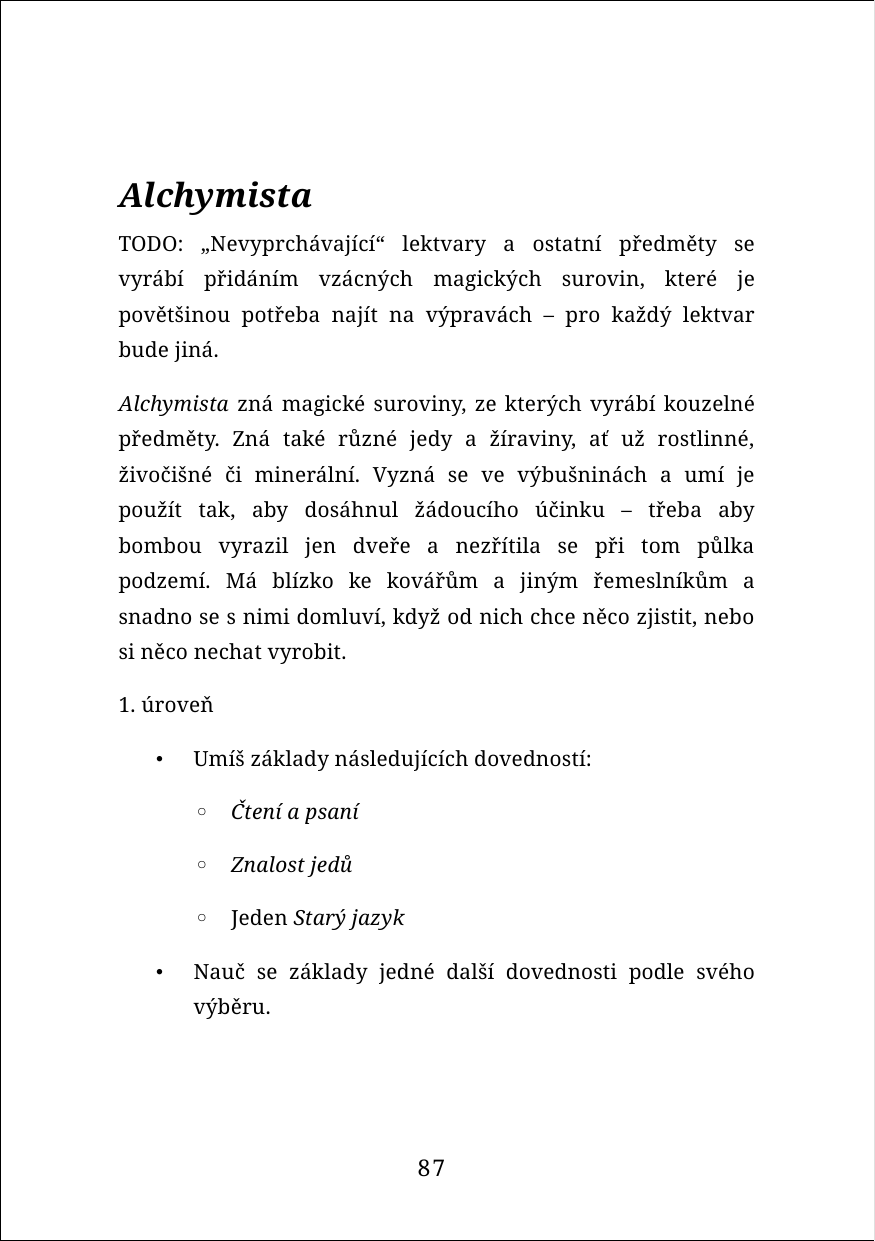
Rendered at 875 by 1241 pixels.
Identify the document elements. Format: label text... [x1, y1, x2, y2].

text Alchymista zná magické suroviny, ze kterých vyrábí kouzelné předměty. Zná také různé jedy a žíraviny, ať už rostlinné, živočišné či minerální. Vyzná se ve výbušninách a umí je použít tak, aby dosáhnul žádoucího účinku – třeba aby bombou vyrazil jen dveře a nezřítila se při tom půlka podzemí. Má blízko ke kovářům a jiným řemeslníkům a snadno se s nimi domluví, když od nich chce něco zjistit, nebo si něco nechat vyrobit. [118, 389, 756, 666]
list Umíš základy následujících dovedností: [156, 744, 756, 772]
list Čtení a psaní [193, 797, 756, 826]
list Znalost jedů [193, 850, 756, 879]
list Jeden Starý jazyk [193, 903, 756, 932]
text TODO: „Nevyprchávající“ lektvary a ostatní předměty se vyrábí přidáním vzácných magických surovin, které je povětšinou potřeba najít na výpravách – pro každý lektvar bude jiná. [118, 229, 756, 364]
list Nauč se základy jedné další dovednosti podle svého výběru. [156, 957, 756, 1021]
subtitle Alchymista [118, 172, 756, 217]
text 1. úroveň [118, 691, 756, 719]
